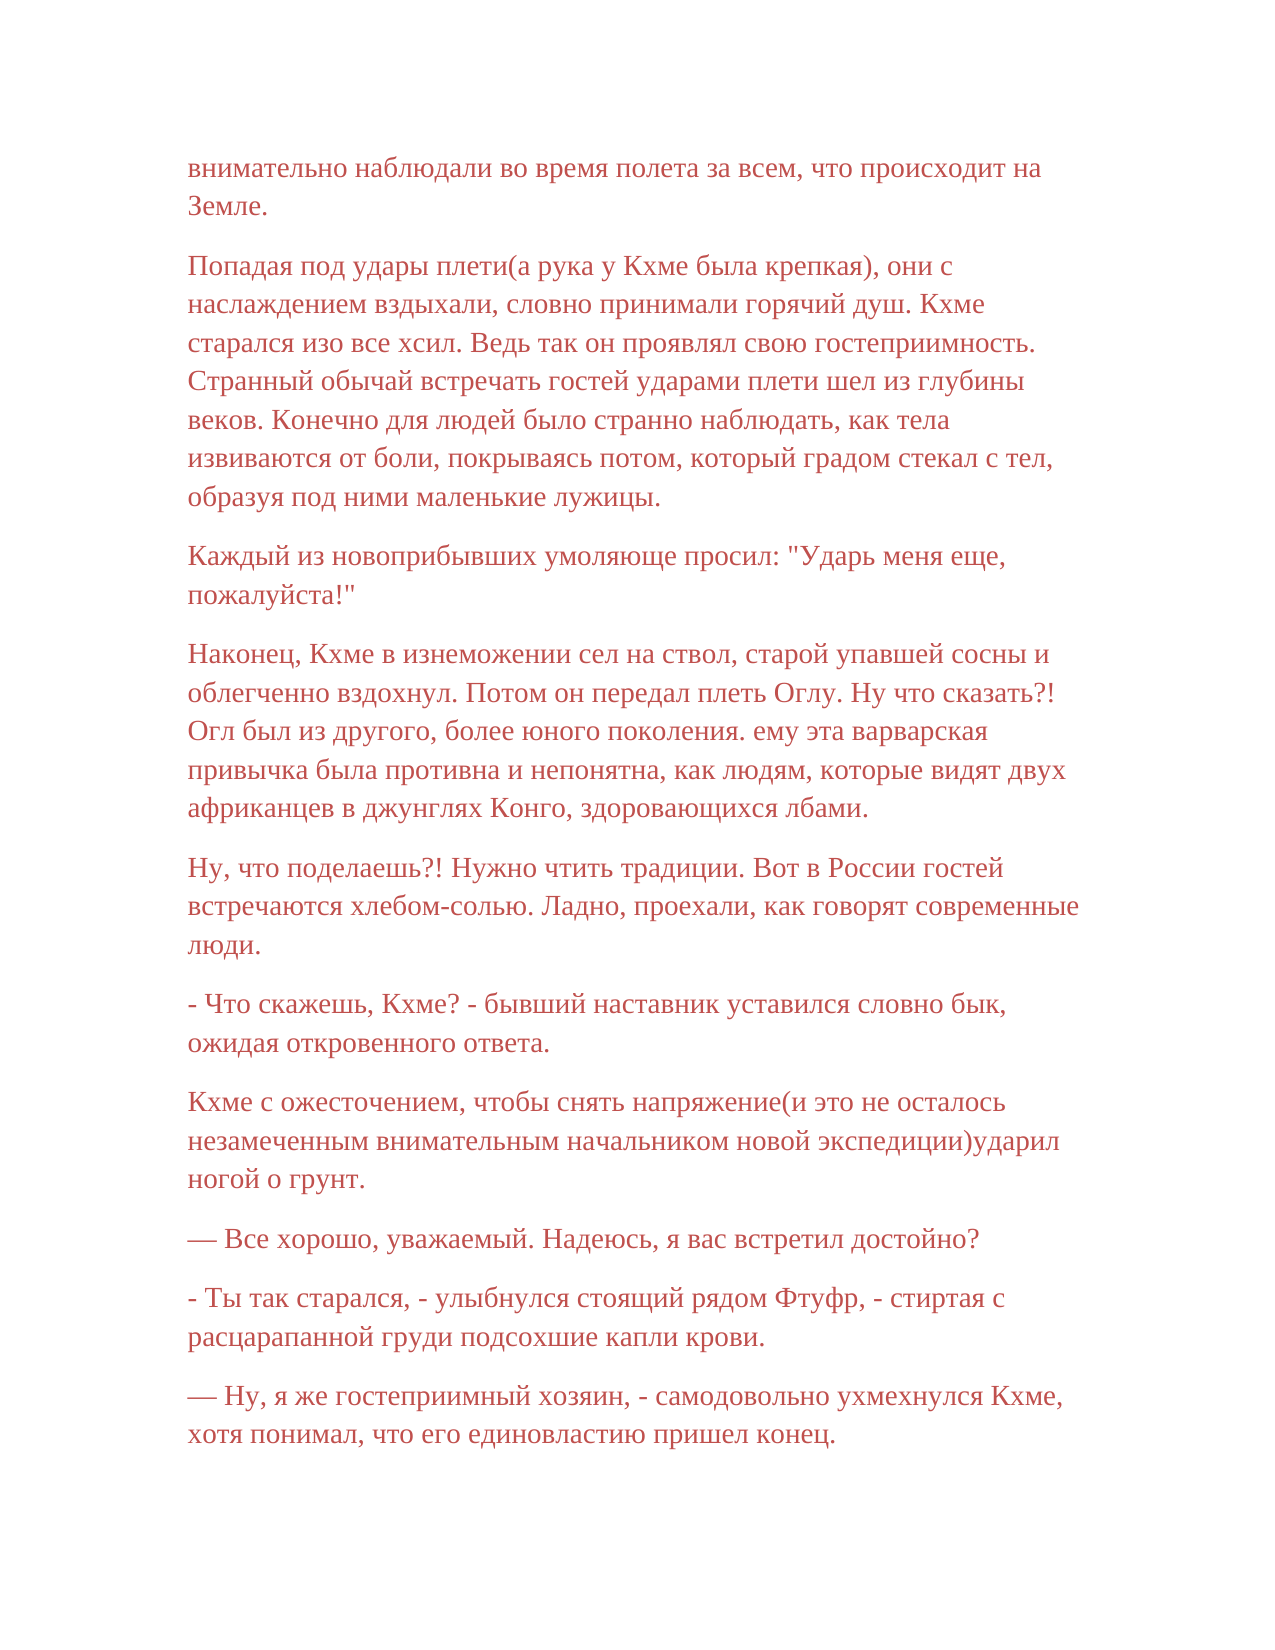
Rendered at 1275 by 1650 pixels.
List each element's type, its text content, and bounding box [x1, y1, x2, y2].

text - Ты так старался, - улыбнулся стоящий рядом Фтуфр, - стиртая с расцарапанной груди подсохшие капли крови. [187, 1280, 1087, 1352]
text Кхме с ожесточением, чтобы снять напряжение(и это не осталось незамеченным внимательным начальником новой экспедиции)ударил ногой о грунт. [187, 1084, 1087, 1195]
text - Что скажешь, Кхме? - бывший наставник уставился словно бык, ожидая откровенного ответа. [187, 986, 1087, 1058]
text Ну, что поделаешь?! Нужно чтить традиции. Вот в России гостей встречаются хлебом-солью. Ладно, проехали, как говорят современные люди. [187, 850, 1087, 961]
text — Все хорошо, уважаемый. Надеюсь, я вас встретил достойно? [187, 1221, 1087, 1254]
text — Ну, я же гостеприимный хозяин, - самодовольно ухмехнулся Кхме, хотя понимал, что его единовластию пришел конец. [187, 1378, 1087, 1450]
text Каждый из новоприбывших умоляюще просил: "Ударь меня еще, пожалуйста!" [187, 538, 1087, 611]
text внимательно наблюдали во время полета за всем, что происходит на Земле. [187, 150, 1087, 222]
text Попадая под удары плети(а рука у Кхме была крепкая), они с наслаждением вздыхали, словно принимали горячий душ. Кхме старался изо все хсил. Ведь так он проявлял свою гостеприимность. Странный обычай встречать гостей ударами плети шел из глубины веков. Конечно для людей было странно наблюдать, как тела извиваются от боли, покрываясь потом, который градом стекал с тел, образуя под ними маленькие лужицы. [187, 248, 1087, 513]
text Наконец, Кхме в изнеможении сел на ствол, старой упавшей сосны и облегченно вздохнул. Потом он передал плеть Оглу. Ну что сказать?! Огл был из другого, более юного поколения. ему эта варварская привычка была противна и непонятна, как людям, которые видят двух африканцев в джунглях Конго, здоровающихся лбами. [187, 636, 1087, 824]
